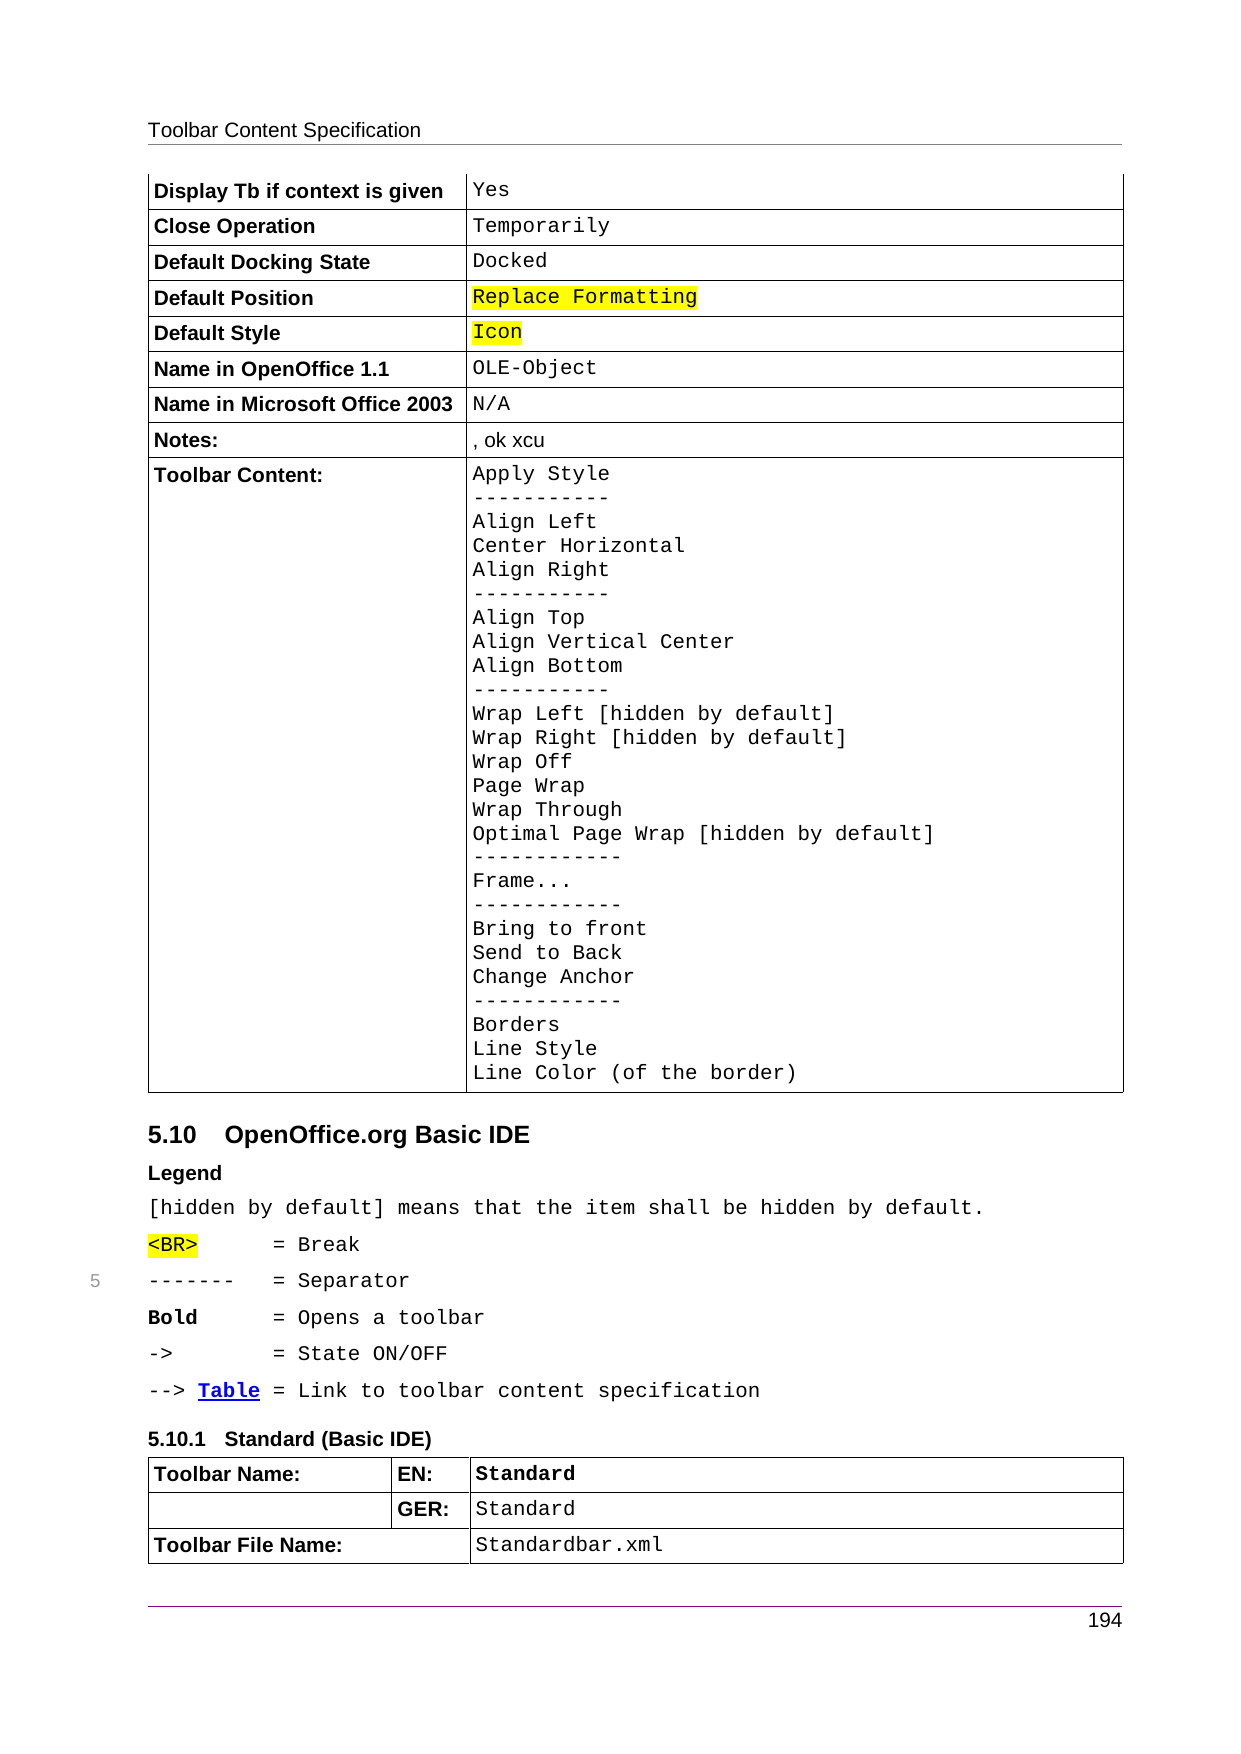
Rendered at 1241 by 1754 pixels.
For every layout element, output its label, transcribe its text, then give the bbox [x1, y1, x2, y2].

table_header Toolbar Name: [149, 1458, 391, 1492]
subtitle Standard (Basic IDE) [148, 1427, 1122, 1451]
table_cell Toolbar File Name: [149, 1529, 469, 1563]
table_cell Standardbar.xml [471, 1529, 1123, 1563]
table_cell GER: [392, 1493, 469, 1528]
table_cell OLE-Object [467, 352, 1123, 387]
text Bold = Opens a toolbar [148, 1307, 1122, 1331]
table_cell Name in OpenOffice 1.1 [149, 352, 466, 387]
text Legend [148, 1161, 1122, 1185]
table_cell Yes [467, 174, 1123, 209]
text [hidden by default] means that the item shall be hidden by default. [148, 1197, 1122, 1221]
table_cell [149, 1493, 391, 1528]
table_cell Close Operation [149, 210, 466, 245]
table_cell Notes: [149, 423, 466, 457]
table_cell Default Position [149, 281, 466, 316]
table_cell Display Tb if context is given [149, 174, 466, 209]
text ------- = Separator [148, 1270, 1122, 1294]
table_cell , ok xcu [467, 423, 1123, 457]
table_header EN: [392, 1458, 469, 1492]
table_cell Default Docking State [149, 246, 466, 280]
table_cell Replace Formatting [467, 281, 1123, 316]
table_cell Icon [467, 317, 1123, 351]
table_cell Docked [467, 246, 1123, 280]
table_cell Standard [471, 1493, 1123, 1528]
table_cell Default Style [149, 317, 466, 351]
text -> = State ON/OFF [148, 1343, 1122, 1367]
table_header Standard [471, 1458, 1123, 1492]
subtitle OpenOffice.org Basic IDE [148, 1121, 1122, 1149]
table_cell N/A [467, 388, 1123, 422]
table_cell Apply Style ----------- Align Left Center Horizontal Align Right ----------- Align Top Align Vertical Center Align Bottom ----------- Wrap Left [hidden by default] Wrap Right [hidden by default] Wrap Off Page Wrap Wrap Through Optimal Page Wrap [hidden by default] ------------ Frame... ------------ Bring to front Send to Back Change Anchor ------------ Borders Line Style Line Color (of the border) [467, 458, 1123, 1092]
table_cell Name in Microsoft Office 2003 [149, 388, 466, 422]
text --> Table = Link to toolbar content specification [148, 1379, 1122, 1403]
table_cell Temporarily [467, 210, 1123, 245]
text <BR> = Break [148, 1234, 1122, 1258]
table_cell Toolbar Content: [149, 458, 466, 1092]
